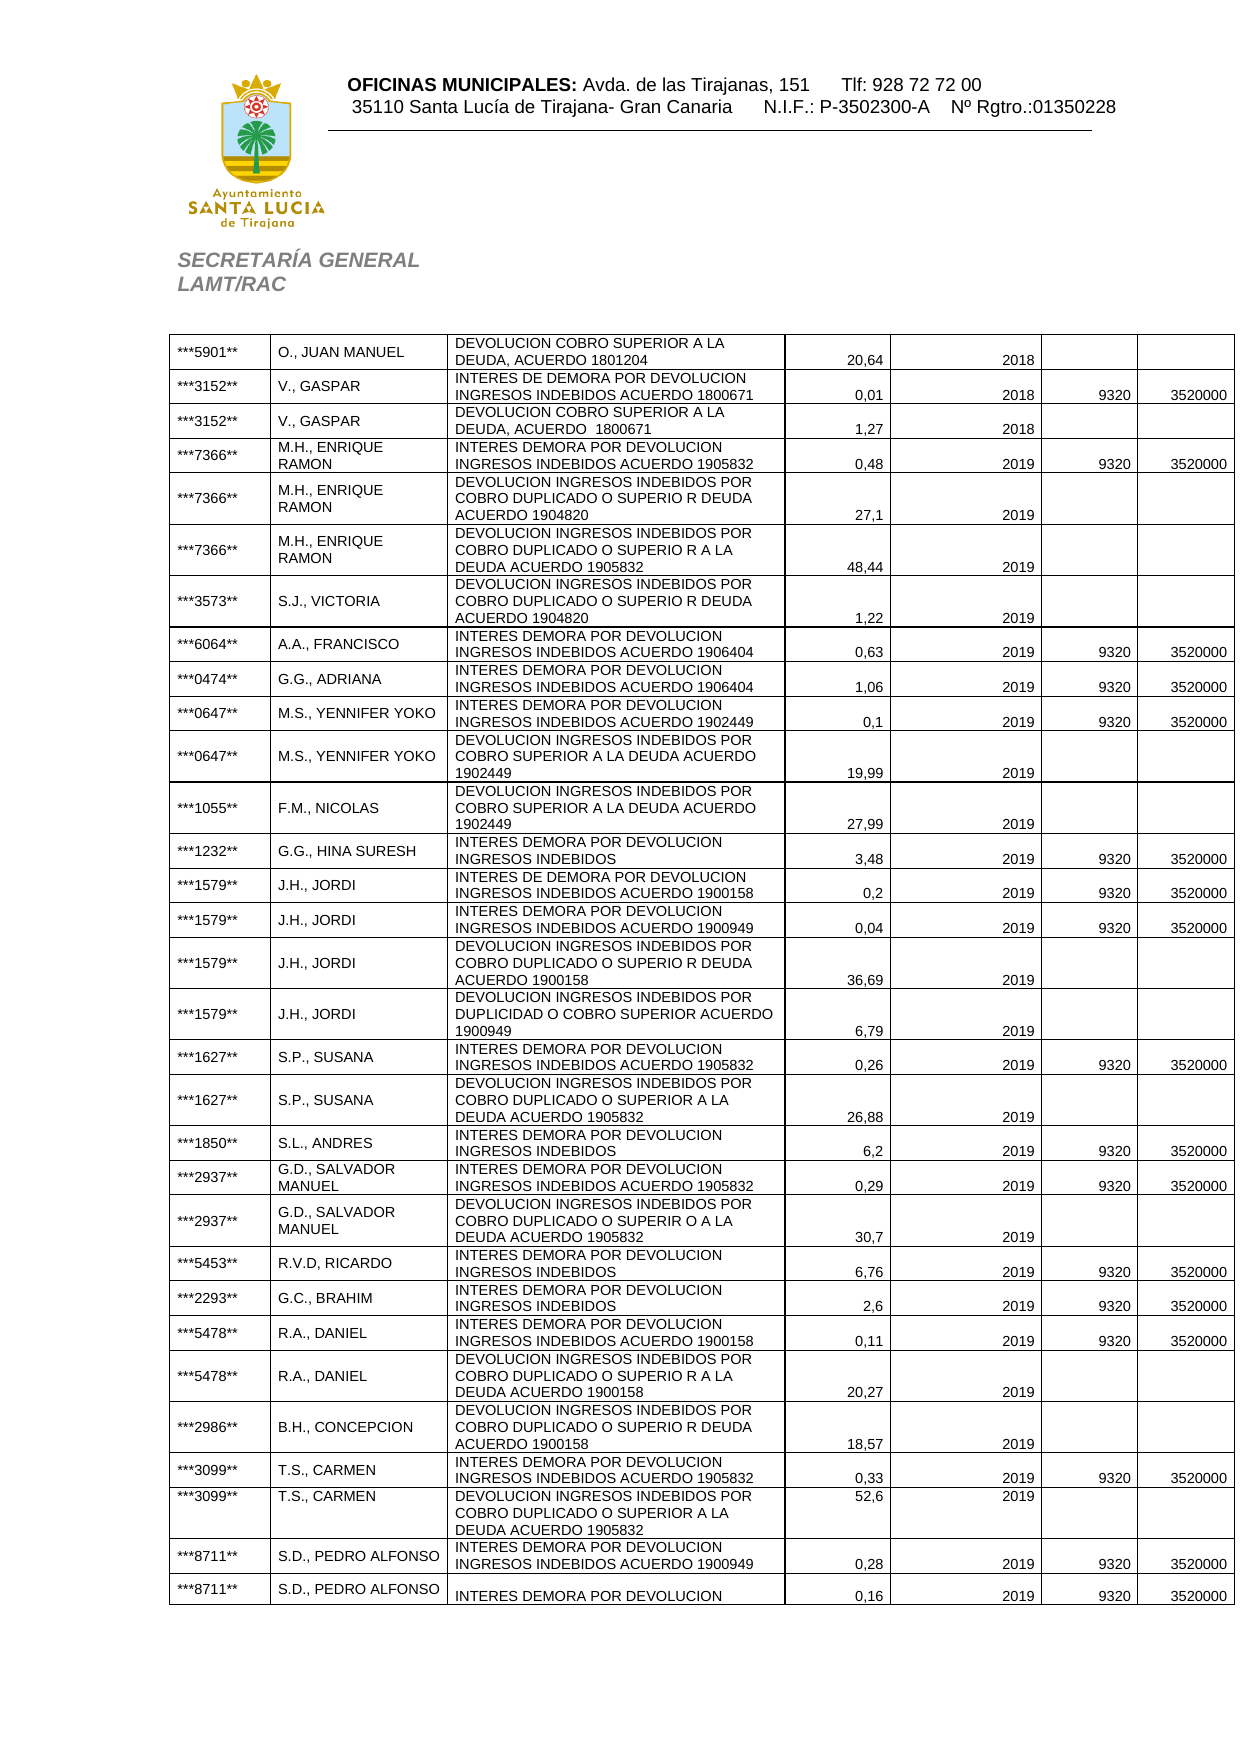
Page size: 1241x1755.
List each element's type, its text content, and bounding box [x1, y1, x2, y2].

table_cell J.H., JORDI [271, 989, 447, 1039]
table_cell S.D., PEDRO ALFONSO [271, 1574, 447, 1604]
table_cell 2019 [891, 1574, 1041, 1604]
table_cell F.M., NICOLAS [271, 783, 447, 833]
table_cell ***3099** [170, 1488, 270, 1538]
table_cell 0,01 [786, 370, 890, 403]
table_cell 2019 [891, 525, 1041, 575]
table_cell 9320 [1042, 1453, 1137, 1487]
table_cell 3520000 [1138, 1126, 1234, 1160]
table_cell 2019 [891, 1247, 1041, 1280]
table_cell ***1579** [170, 903, 270, 937]
table_cell 19,99 [786, 731, 890, 781]
table_cell DEVOLUCION INGRESOS INDEBIDOS POR COBRO DUPLICADO O SUPERIOR A LA DEUDA ACUERDO 1905832 [448, 1075, 784, 1125]
table_cell ***7366** [170, 473, 270, 524]
table_cell DEVOLUCION INGRESOS INDEBIDOS POR COBRO DUPLICADO O SUPERIO R DEUDA ACUERDO 1904820 [448, 473, 784, 524]
table_cell ***6064** [170, 628, 270, 661]
table_cell ***2937** [170, 1161, 270, 1194]
table_cell INTERES DEMORA POR DEVOLUCION INGRESOS INDEBIDOS ACUERDO 1902449 [448, 697, 784, 730]
table_cell 0,28 [786, 1539, 890, 1573]
table_cell INTERES DEMORA POR DEVOLUCION INGRESOS INDEBIDOS [448, 1247, 784, 1280]
table_cell 3520000 [1138, 662, 1234, 696]
table_cell 2019 [891, 869, 1041, 902]
table_cell [1138, 1075, 1234, 1125]
table_cell [1138, 1195, 1234, 1246]
table_cell [1138, 525, 1234, 575]
table_cell 1,22 [786, 576, 890, 626]
table_cell 9320 [1042, 628, 1137, 661]
table_cell ***3152** [170, 370, 270, 403]
table_cell ***2937** [170, 1195, 270, 1246]
table_cell DEVOLUCION INGRESOS INDEBIDOS POR COBRO DUPLICADO O SUPERIOR A LA DEUDA ACUERDO 1905832 [448, 1488, 784, 1538]
table_cell 0,29 [786, 1161, 890, 1194]
table_cell 2019 [891, 1126, 1041, 1160]
table_cell 20,27 [786, 1351, 890, 1401]
table_cell 3520000 [1138, 439, 1234, 472]
table_cell M.H., ENRIQUE RAMON [271, 525, 447, 575]
table_cell S.L., ANDRES [271, 1126, 447, 1160]
table_cell DEVOLUCION INGRESOS INDEBIDOS POR COBRO DUPLICADO O SUPERIR O A LA DEUDA ACUERDO 1905832 [448, 1195, 784, 1246]
table_cell J.H., JORDI [271, 903, 447, 937]
table_cell 3520000 [1138, 1161, 1234, 1194]
table_cell [1042, 731, 1137, 781]
table_cell M.S., YENNIFER YOKO [271, 697, 447, 730]
table_cell DEVOLUCION INGRESOS INDEBIDOS POR COBRO DUPLICADO O SUPERIO R DEUDA ACUERDO 1904820 [448, 576, 784, 626]
table_cell [1042, 473, 1137, 524]
table_cell INTERES DEMORA POR DEVOLUCION INGRESOS INDEBIDOS ACUERDO 1906404 [448, 628, 784, 661]
table_cell R.V.D, RICARDO [271, 1247, 447, 1280]
table_cell DEVOLUCION INGRESOS INDEBIDOS POR DUPLICIDAD O COBRO SUPERIOR ACUERDO 1900949 [448, 989, 784, 1039]
table_cell ***1627** [170, 1075, 270, 1125]
table_cell INTERES DEMORA POR DEVOLUCION INGRESOS INDEBIDOS ACUERDO 1900158 [448, 1316, 784, 1349]
table_cell M.H., ENRIQUE RAMON [271, 473, 447, 524]
table_cell T.S., CARMEN [271, 1453, 447, 1487]
table_cell 3520000 [1138, 1574, 1234, 1604]
table_cell 2019 [891, 731, 1041, 781]
table_cell 27,1 [786, 473, 890, 524]
table_cell INTERES DEMORA POR DEVOLUCION INGRESOS INDEBIDOS ACUERDO 1905832 [448, 1161, 784, 1194]
table_cell 2019 [891, 1316, 1041, 1349]
table_cell ***0647** [170, 731, 270, 781]
table_cell 3520000 [1138, 1539, 1234, 1573]
table_cell [1138, 989, 1234, 1039]
table_cell 0,16 [786, 1574, 890, 1604]
table_cell 3520000 [1138, 1247, 1234, 1280]
table_cell 0,63 [786, 628, 890, 661]
table_cell 2019 [891, 783, 1041, 833]
table_cell 9320 [1042, 1316, 1137, 1349]
table_cell DEVOLUCION INGRESOS INDEBIDOS POR COBRO SUPERIOR A LA DEUDA ACUERDO 1902449 [448, 731, 784, 781]
table_cell M.H., ENRIQUE RAMON [271, 439, 447, 472]
table_cell 3520000 [1138, 697, 1234, 730]
table_cell 1,06 [786, 662, 890, 696]
table_cell A.A., FRANCISCO [271, 628, 447, 661]
table_cell 2019 [891, 1161, 1041, 1194]
table_cell 2019 [891, 1040, 1041, 1074]
table_cell [1042, 335, 1137, 368]
table_cell [1138, 1351, 1234, 1401]
table_cell 9320 [1042, 1574, 1137, 1604]
table_cell 0,48 [786, 439, 890, 472]
table_cell [1042, 1075, 1137, 1125]
table_cell ***1579** [170, 869, 270, 902]
table_cell DEVOLUCION INGRESOS INDEBIDOS POR COBRO DUPLICADO O SUPERIO R DEUDA ACUERDO 1900158 [448, 1402, 784, 1452]
table_cell 2019 [891, 1539, 1041, 1573]
table_cell 0,2 [786, 869, 890, 902]
table_cell [1042, 938, 1137, 988]
table_cell G.C., BRAHIM [271, 1281, 447, 1315]
table_cell ***1627** [170, 1040, 270, 1074]
table_cell 27,99 [786, 783, 890, 833]
table_cell ***0474** [170, 662, 270, 696]
table_cell 6,79 [786, 989, 890, 1039]
table_cell [1042, 1351, 1137, 1401]
table_cell [1138, 1402, 1234, 1452]
table_cell O., JUAN MANUEL [271, 335, 447, 368]
table_cell INTERES DEMORA POR DEVOLUCION INGRESOS INDEBIDOS [448, 834, 784, 867]
table_cell [1042, 404, 1137, 438]
table_cell [1042, 989, 1137, 1039]
table_cell ***1850** [170, 1126, 270, 1160]
table_cell ***3573** [170, 576, 270, 626]
table_cell 2019 [891, 1351, 1041, 1401]
table_cell 2019 [891, 697, 1041, 730]
table_cell 9320 [1042, 1126, 1137, 1160]
table_cell 2019 [891, 1281, 1041, 1315]
table_cell 1,27 [786, 404, 890, 438]
table_cell INTERES DEMORA POR DEVOLUCION INGRESOS INDEBIDOS ACUERDO 1900949 [448, 1539, 784, 1573]
table_cell 0,1 [786, 697, 890, 730]
table_cell 9320 [1042, 662, 1137, 696]
table_cell ***2293** [170, 1281, 270, 1315]
table_cell 2019 [891, 628, 1041, 661]
table_cell [1042, 576, 1137, 626]
table_cell DEVOLUCION COBRO SUPERIOR A LA DEUDA, ACUERDO 1801204 [448, 335, 784, 368]
table_cell 3520000 [1138, 1040, 1234, 1074]
table_cell 0,11 [786, 1316, 890, 1349]
table_cell [1042, 783, 1137, 833]
table_cell 9320 [1042, 1281, 1137, 1315]
table_cell ***5478** [170, 1316, 270, 1349]
table_cell 18,57 [786, 1402, 890, 1452]
table_cell 0,04 [786, 903, 890, 937]
table_cell 48,44 [786, 525, 890, 575]
table_cell ***3099** [170, 1453, 270, 1487]
table_cell ***7366** [170, 439, 270, 472]
table_cell 6,2 [786, 1126, 890, 1160]
table_cell 3520000 [1138, 1316, 1234, 1349]
table_cell ***1055** [170, 783, 270, 833]
table_cell DEVOLUCION INGRESOS INDEBIDOS POR COBRO DUPLICADO O SUPERIO R DEUDA ACUERDO 1900158 [448, 938, 784, 988]
table_cell 2019 [891, 576, 1041, 626]
table_cell 2018 [891, 335, 1041, 368]
table_cell [1042, 1195, 1137, 1246]
table_cell ***5901** [170, 335, 270, 368]
table_cell ***7366** [170, 525, 270, 575]
table_cell ***3152** [170, 404, 270, 438]
table_cell 2019 [891, 1075, 1041, 1125]
table_cell 9320 [1042, 697, 1137, 730]
table_cell 2019 [891, 473, 1041, 524]
table_cell 36,69 [786, 938, 890, 988]
table_cell S.P., SUSANA [271, 1040, 447, 1074]
table_cell [1138, 783, 1234, 833]
table_cell ***8711** [170, 1574, 270, 1604]
table_cell [1138, 938, 1234, 988]
table_cell 6,76 [786, 1247, 890, 1280]
table_cell INTERES DEMORA POR DEVOLUCION INGRESOS INDEBIDOS ACUERDO 1905832 [448, 439, 784, 472]
table_cell INTERES DEMORA POR DEVOLUCION INGRESOS INDEBIDOS ACUERDO 1905832 [448, 1040, 784, 1074]
table_cell 20,64 [786, 335, 890, 368]
table_cell [1042, 525, 1137, 575]
table_cell 2019 [891, 903, 1041, 937]
table_cell 26,88 [786, 1075, 890, 1125]
table_cell 3520000 [1138, 370, 1234, 403]
table_cell 9320 [1042, 1161, 1137, 1194]
table_cell ***0647** [170, 697, 270, 730]
table_cell 9320 [1042, 834, 1137, 867]
table_cell 2019 [891, 1402, 1041, 1452]
table_cell 9320 [1042, 370, 1137, 403]
table_cell 2,6 [786, 1281, 890, 1315]
table_cell 2018 [891, 404, 1041, 438]
table_cell 30,7 [786, 1195, 890, 1246]
table_cell 2018 [891, 370, 1041, 403]
table_cell V., GASPAR [271, 370, 447, 403]
table_cell V., GASPAR [271, 404, 447, 438]
table_cell 9320 [1042, 1040, 1137, 1074]
table_cell INTERES DE DEMORA POR DEVOLUCION INGRESOS INDEBIDOS ACUERDO 1800671 [448, 370, 784, 403]
table_cell 2019 [891, 989, 1041, 1039]
table_cell ***1579** [170, 989, 270, 1039]
table_cell 2019 [891, 439, 1041, 472]
table_cell 9320 [1042, 439, 1137, 472]
table_cell DEVOLUCION COBRO SUPERIOR A LA DEUDA, ACUERDO 1800671 [448, 404, 784, 438]
table_cell DEVOLUCION INGRESOS INDEBIDOS POR COBRO SUPERIOR A LA DEUDA ACUERDO 1902449 [448, 783, 784, 833]
table_cell M.S., YENNIFER YOKO [271, 731, 447, 781]
table_cell 3520000 [1138, 628, 1234, 661]
table_cell 2019 [891, 662, 1041, 696]
table_cell [1138, 335, 1234, 368]
table_cell J.H., JORDI [271, 869, 447, 902]
table_cell ***1579** [170, 938, 270, 988]
table_cell 0,33 [786, 1453, 890, 1487]
table_cell ***2986** [170, 1402, 270, 1452]
table_cell 2019 [891, 1195, 1041, 1246]
table_cell T.S., CARMEN [271, 1488, 447, 1538]
table_cell 9320 [1042, 1247, 1137, 1280]
table_cell ***1232** [170, 834, 270, 867]
table_cell [1138, 473, 1234, 524]
table_cell ***5453** [170, 1247, 270, 1280]
table_cell 9320 [1042, 1539, 1137, 1573]
table_cell ***5478** [170, 1351, 270, 1401]
table_cell INTERES DEMORA POR DEVOLUCION INGRESOS INDEBIDOS [448, 1281, 784, 1315]
table_cell DEVOLUCION INGRESOS INDEBIDOS POR COBRO DUPLICADO O SUPERIO R A LA DEUDA ACUERDO 1905832 [448, 525, 784, 575]
table_cell 3,48 [786, 834, 890, 867]
table_cell G.G., HINA SURESH [271, 834, 447, 867]
table_cell ***8711** [170, 1539, 270, 1573]
table_cell S.P., SUSANA [271, 1075, 447, 1125]
table_cell 2019 [891, 834, 1041, 867]
table_cell 3520000 [1138, 1453, 1234, 1487]
table_cell R.A., DANIEL [271, 1316, 447, 1349]
table_cell G.D., SALVADOR MANUEL [271, 1195, 447, 1246]
table_cell 3520000 [1138, 834, 1234, 867]
table_cell INTERES DEMORA POR DEVOLUCION INGRESOS INDEBIDOS ACUERDO 1905832 [448, 1453, 784, 1487]
table_cell 3520000 [1138, 1281, 1234, 1315]
table_cell 0,26 [786, 1040, 890, 1074]
table_cell [1138, 1488, 1234, 1538]
table_cell 9320 [1042, 903, 1137, 937]
table_cell G.G., ADRIANA [271, 662, 447, 696]
table_cell 3520000 [1138, 869, 1234, 902]
table_cell INTERES DEMORA POR DEVOLUCION INGRESOS INDEBIDOS [448, 1126, 784, 1160]
table_cell 2019 [891, 938, 1041, 988]
table_cell 52,6 [786, 1488, 890, 1538]
table_cell [1138, 404, 1234, 438]
table_cell S.J., VICTORIA [271, 576, 447, 626]
table_cell INTERES DEMORA POR DEVOLUCION INGRESOS INDEBIDOS ACUERDO 1900949 [448, 903, 784, 937]
table_cell INTERES DEMORA POR DEVOLUCION [448, 1574, 784, 1604]
table_cell INTERES DE DEMORA POR DEVOLUCION INGRESOS INDEBIDOS ACUERDO 1900158 [448, 869, 784, 902]
table_cell [1042, 1402, 1137, 1452]
table_cell INTERES DEMORA POR DEVOLUCION INGRESOS INDEBIDOS ACUERDO 1906404 [448, 662, 784, 696]
table_cell J.H., JORDI [271, 938, 447, 988]
table_cell [1042, 1488, 1137, 1538]
table_cell 2019 [891, 1453, 1041, 1487]
table_cell DEVOLUCION INGRESOS INDEBIDOS POR COBRO DUPLICADO O SUPERIO R A LA DEUDA ACUERDO 1900158 [448, 1351, 784, 1401]
table_cell [1138, 576, 1234, 626]
table_cell 9320 [1042, 869, 1137, 902]
table_cell G.D., SALVADOR MANUEL [271, 1161, 447, 1194]
table_cell 2019 [891, 1488, 1041, 1538]
table_cell S.D., PEDRO ALFONSO [271, 1539, 447, 1573]
table_cell [1138, 731, 1234, 781]
table_cell B.H., CONCEPCION [271, 1402, 447, 1452]
table_cell 3520000 [1138, 903, 1234, 937]
table_cell R.A., DANIEL [271, 1351, 447, 1401]
